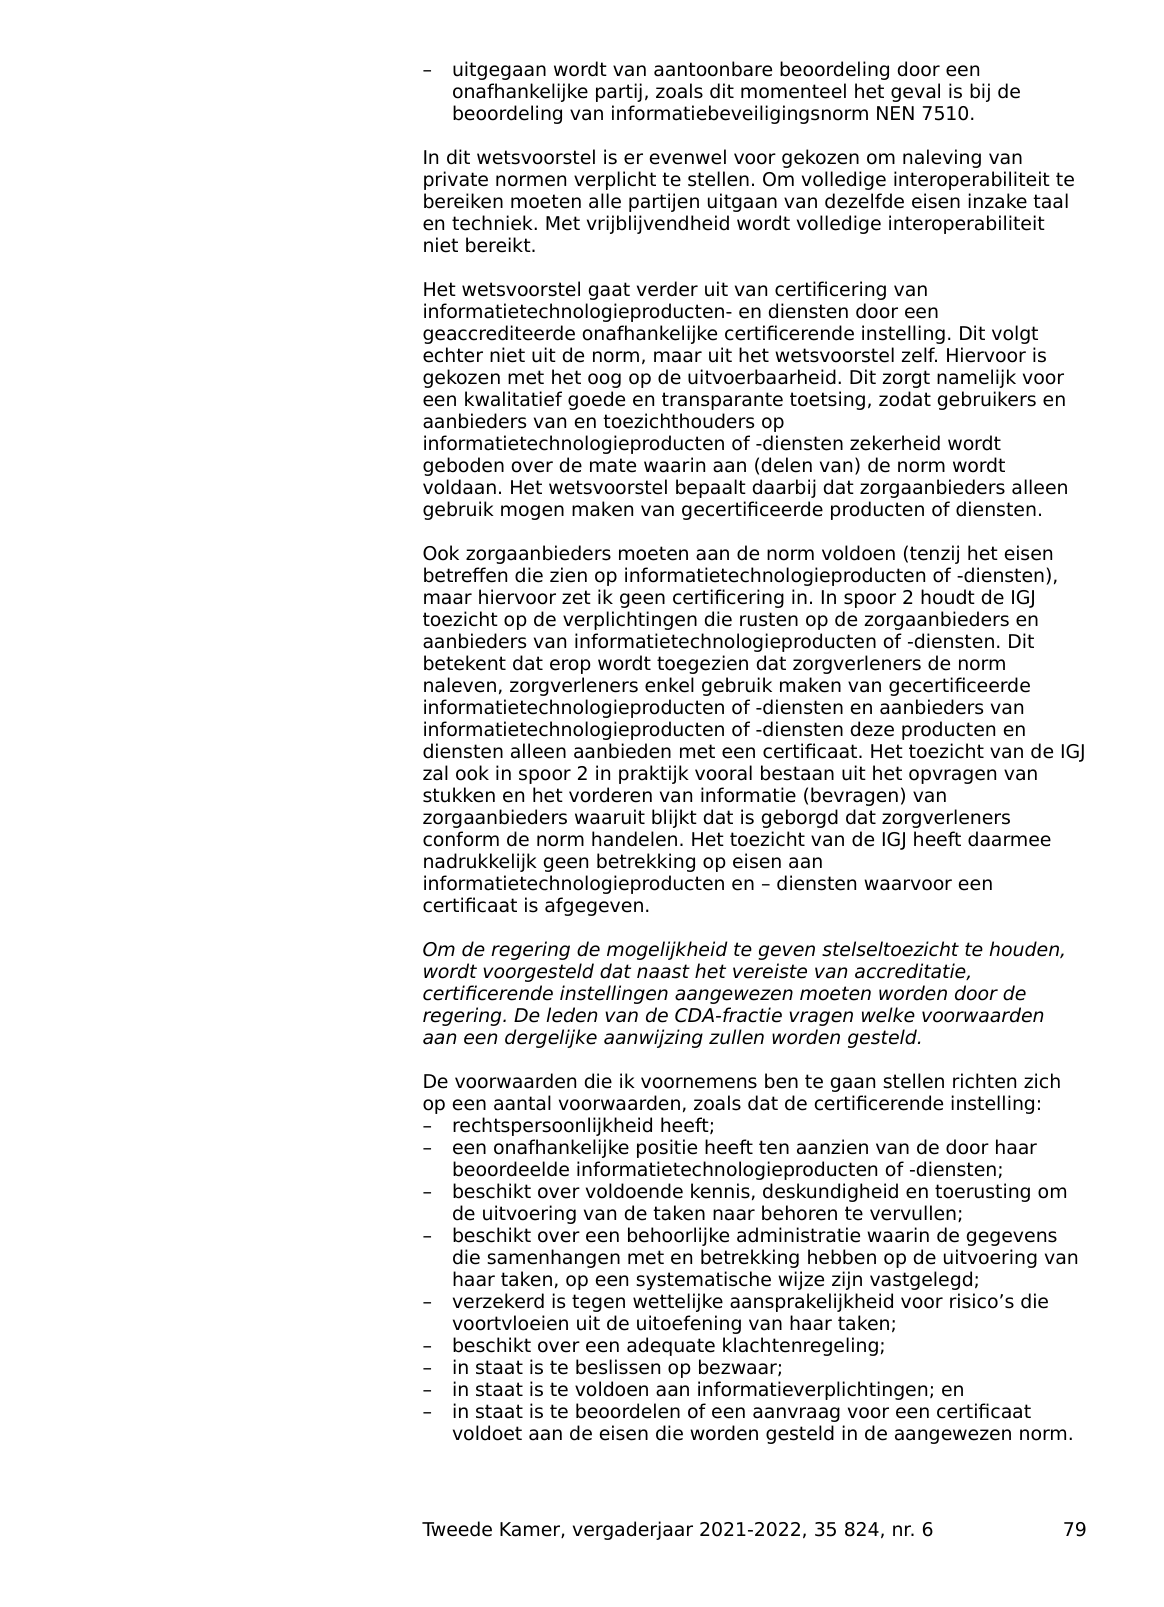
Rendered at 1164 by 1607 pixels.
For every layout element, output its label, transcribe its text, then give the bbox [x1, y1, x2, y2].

text – beschikt over een behoorlijke administratie waarin de gegevens die samenhangen met en betrekking hebben op de uitvoering van haar taken, op een systematische wijze zijn vastgelegd; [422, 1225, 1087, 1291]
text Ook zorgaanbieders moeten aan de norm voldoen (tenzij het eisen betreffen die zien op informatietechnologieproducten of -diensten), maar hiervoor zet ik geen certificering in. In spoor 2 houdt de IGJ toezicht op de verplichtingen die rusten op de zorgaanbieders en aanbieders van informatietechnologieproducten of -diensten. Dit betekent dat erop wordt toegezien dat zorgverleners de norm naleven, zorgverleners enkel gebruik maken van gecertificeerde informatietechnologieproducten of -diensten en aanbieders van informatietechnologieproducten of -diensten deze producten en diensten alleen aanbieden met een certificaat. Het toezicht van de IGJ zal ook in spoor 2 in praktijk vooral bestaan uit het opvragen van stukken en het vorderen van informatie (bevragen) van zorgaanbieders waaruit blijkt dat is geborgd dat zorgverleners conform de norm handelen. Het toezicht van de IGJ heeft daarmee nadrukkelijk geen betrekking op eisen aan informatietechnologieproducten en – diensten waarvoor een certificaat is afgegeven. [422, 543, 1087, 917]
text – uitgegaan wordt van aantoonbare beoordeling door een onafhankelijke partij, zoals dit momenteel het geval is bij de beoordeling van informatiebeveiligingsnorm NEN 7510. [422, 59, 1087, 125]
text Het wetsvoorstel gaat verder uit van certificering van informatietechnologieproducten- en diensten door een geaccrediteerde onafhankelijke certificerende instelling. Dit volgt echter niet uit de norm, maar uit het wetsvoorstel zelf. Hiervoor is gekozen met het oog op de uitvoerbaarheid. Dit zorgt namelijk voor een kwalitatief goede en transparante toetsing, zodat gebruikers en aanbieders van en toezichthouders op informatietechnologieproducten of -diensten zekerheid wordt geboden over de mate waarin aan (delen van) de norm wordt voldaan. Het wetsvoorstel bepaalt daarbij dat zorgaanbieders alleen gebruik mogen maken van gecertificeerde producten of diensten. [422, 279, 1087, 521]
text Om de regering de mogelijkheid te geven stelseltoezicht te houden, wordt voorgesteld dat naast het vereiste van accreditatie, certificerende instellingen aangewezen moeten worden door de regering. De leden van de CDA-fractie vragen welke voorwaarden aan een dergelijke aanwijzing zullen worden gesteld. [422, 939, 1087, 1049]
text – rechtspersoonlijkheid heeft; [422, 1115, 1087, 1137]
text – verzekerd is tegen wettelijke aansprakelijkheid voor risico’s die voortvloeien uit de uitoefening van haar taken; [422, 1291, 1087, 1335]
text – beschikt over voldoende kennis, deskundigheid en toerusting om de uitvoering van de taken naar behoren te vervullen; [422, 1181, 1087, 1225]
text – een onafhankelijke positie heeft ten aanzien van de door haar beoordeelde informatietechnologieproducten of -diensten; [422, 1137, 1087, 1181]
text – beschikt over een adequate klachtenregeling; [422, 1335, 1087, 1357]
text – in staat is te beoordelen of een aanvraag voor een certificaat voldoet aan de eisen die worden gesteld in de aangewezen norm. [422, 1401, 1087, 1445]
text In dit wetsvoorstel is er evenwel voor gekozen om naleving van private normen verplicht te stellen. Om volledige interoperabiliteit te bereiken moeten alle partijen uitgaan van dezelfde eisen inzake taal en techniek. Met vrijblijvendheid wordt volledige interoperabiliteit niet bereikt. [422, 147, 1087, 257]
text De voorwaarden die ik voornemens ben te gaan stellen richten zich op een aantal voorwaarden, zoals dat de certificerende instelling: [422, 1071, 1087, 1115]
text – in staat is te voldoen aan informatieverplichtingen; en [422, 1379, 1087, 1401]
text – in staat is te beslissen op bezwaar; [422, 1357, 1087, 1379]
